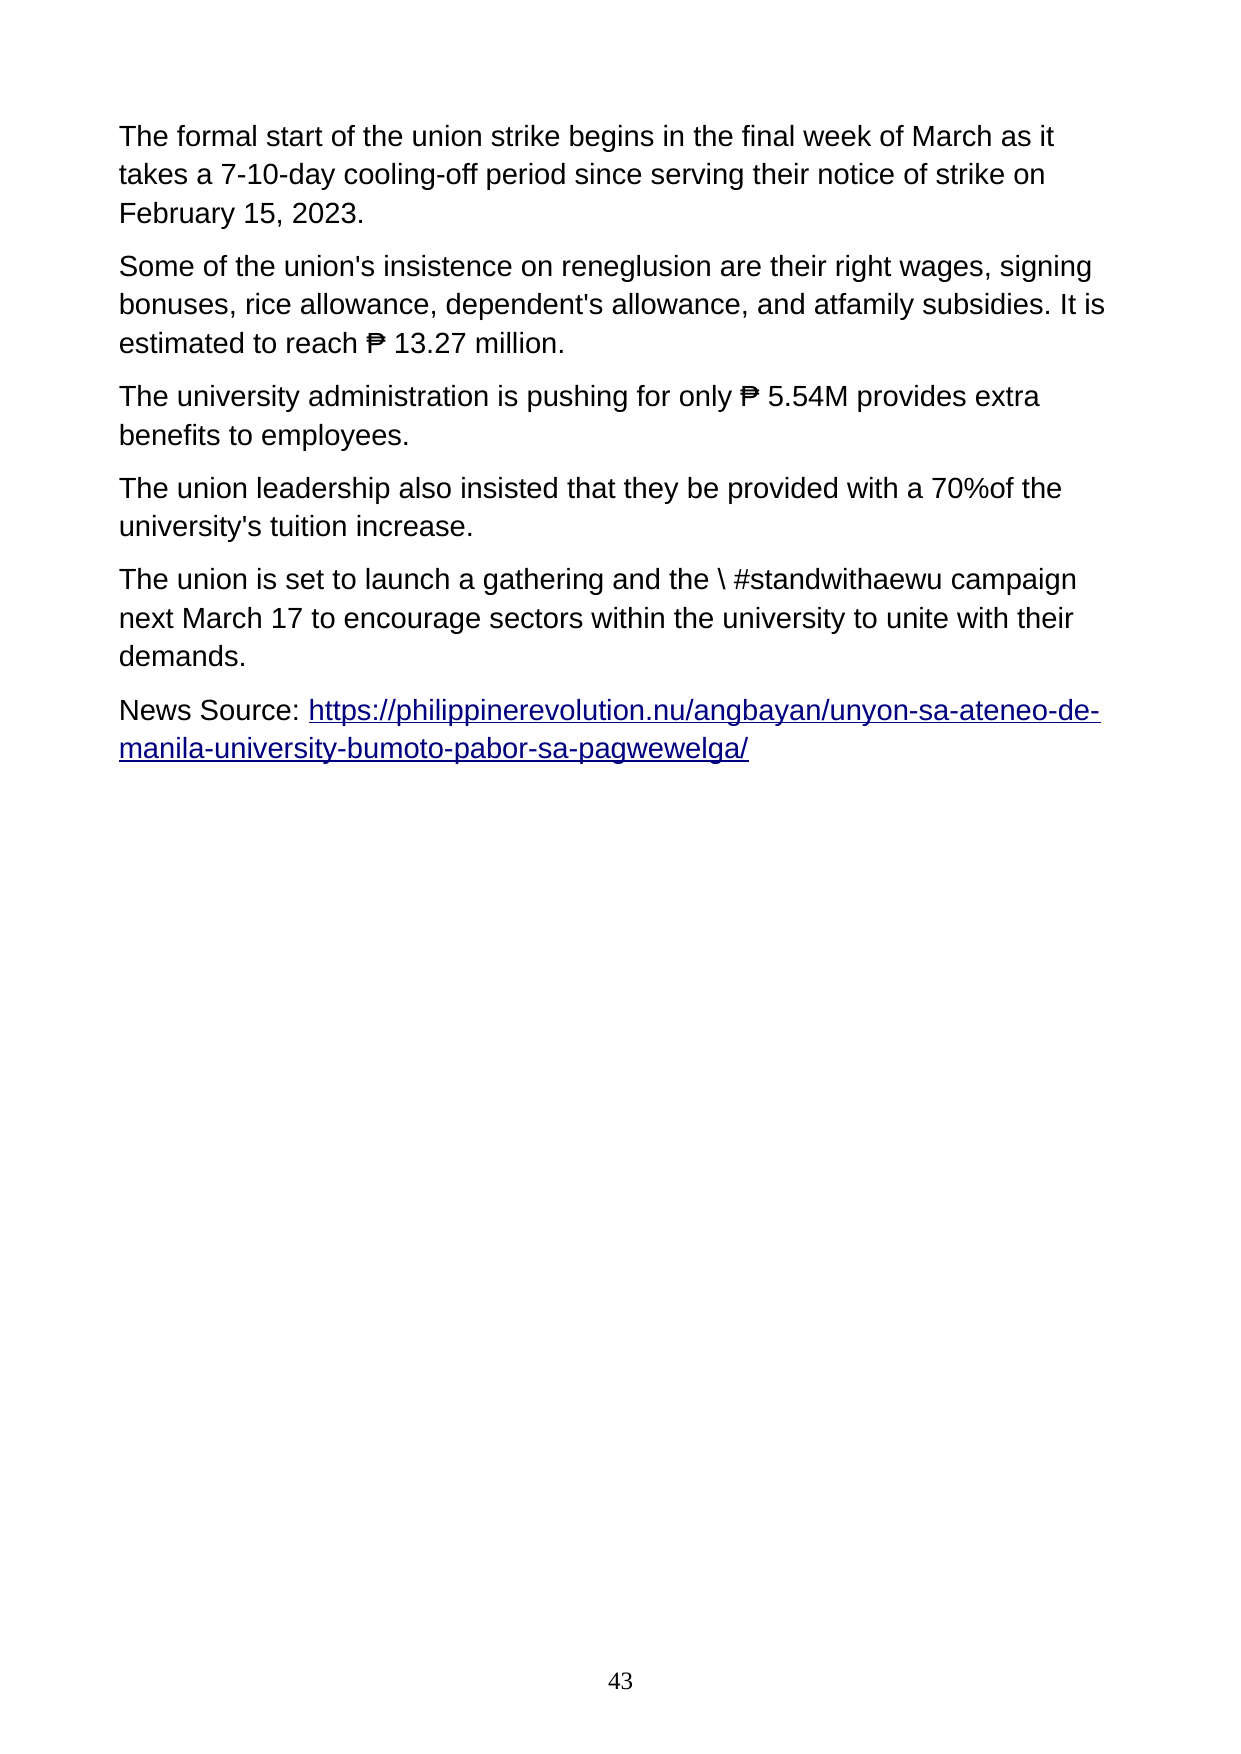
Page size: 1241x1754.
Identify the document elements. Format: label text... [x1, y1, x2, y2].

text The university administration is pushing for only ₱ 5.54M provides extra benefits to employees. [118, 379, 1122, 451]
text News Source: https://philippinerevolution.nu/angbayan/unyon-sa-ateneo-de-manila-university-bumoto-pabor-sa-pagwewelga/ [118, 692, 1122, 764]
text The formal start of the union strike begins in the final week of March as it takes a 7-10-day cooling-off period since serving their notice of strike on February 15, 2023. [118, 118, 1122, 229]
text Some of the union's insistence on reneglusion are their right wages, signing bonuses, rice allowance, dependent's allowance, and atfamily subsidies. It is estimated to reach ₱ 13.27 million. [118, 249, 1122, 359]
text The union is set to launch a gathering and the \ #standwithaewu campaign next March 17 to encourage sectors within the university to unite with their demands. [118, 562, 1122, 673]
text The union leadership also insisted that they be provided with a 70%of the university's tuition increase. [118, 471, 1122, 543]
